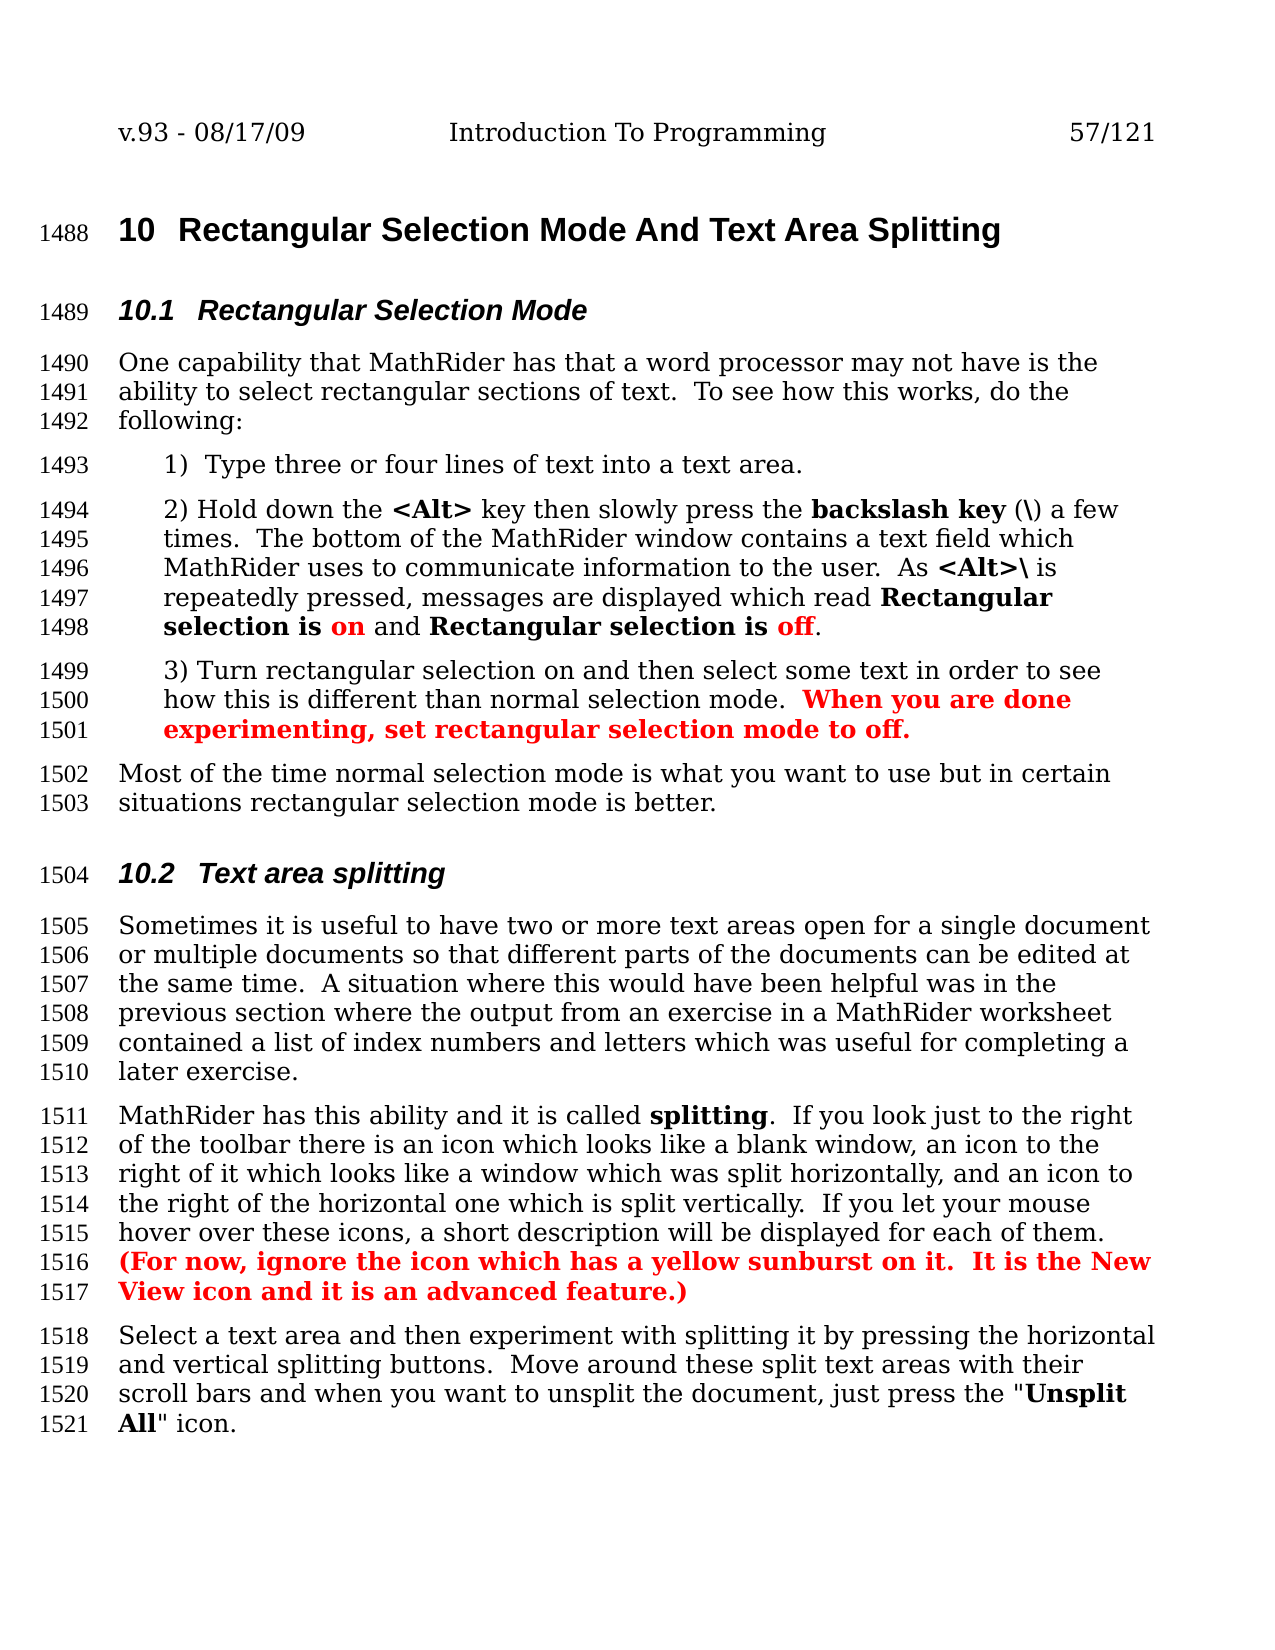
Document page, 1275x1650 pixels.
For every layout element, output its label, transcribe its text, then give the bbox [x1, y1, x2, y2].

subtitle Text area splitting [118, 857, 1157, 890]
text 1) Type three or four lines of text into a text area. [163, 450, 1157, 479]
subtitle Rectangular Selection Mode And Text Area Splitting [118, 210, 1157, 248]
text Select a text area and then experiment with splitting it by pressing the horizontal and vertical splitting buttons. Move around these split text areas with their scroll bars and when you want to unsplit the document, just press the "Unsplit All" icon. [118, 1321, 1157, 1438]
text MathRider has this ability and it is called splitting. If you look just to the right of the toolbar there is an icon which looks like a blank window, an icon to the right of it which looks like a window which was split horizontally, and an icon to the right of the horizontal one which is split vertically. If you let your mouse hover over these icons, a short description will be displayed for each of them. (For now, ignore the icon which has a yellow sunburst on it. It is the New View icon and it is an advanced feature.) [118, 1101, 1157, 1306]
text Sometimes it is useful to have two or more text areas open for a single document or multiple documents so that different parts of the documents can be edited at the same time. A situation where this would have been helpful was in the previous section where the output from an exercise in a MathRider worksheet contained a list of index numbers and letters which was useful for completing a later exercise. [118, 911, 1157, 1086]
text 2) Hold down the <Alt> key then slowly press the backslash key (\) a few times. The bottom of the MathRider window contains a text field which MathRider uses to communicate information to the user. As <Alt>\ is repeatedly pressed, messages are displayed which read Rectangular selection is on and Rectangular selection is off. [163, 494, 1157, 641]
text One capability that MathRider has that a word processor may not have is the ability to select rectangular sections of text. To see how this works, do the following: [118, 348, 1157, 435]
subtitle Rectangular Selection Mode [118, 293, 1157, 327]
text Most of the time normal selection mode is what you want to use but in certain situations rectangular selection mode is better. [118, 759, 1157, 817]
text 3) Turn rectangular selection on and then select some text in order to see how this is different than normal selection mode. When you are done experimenting, set rectangular selection mode to off. [163, 656, 1157, 744]
